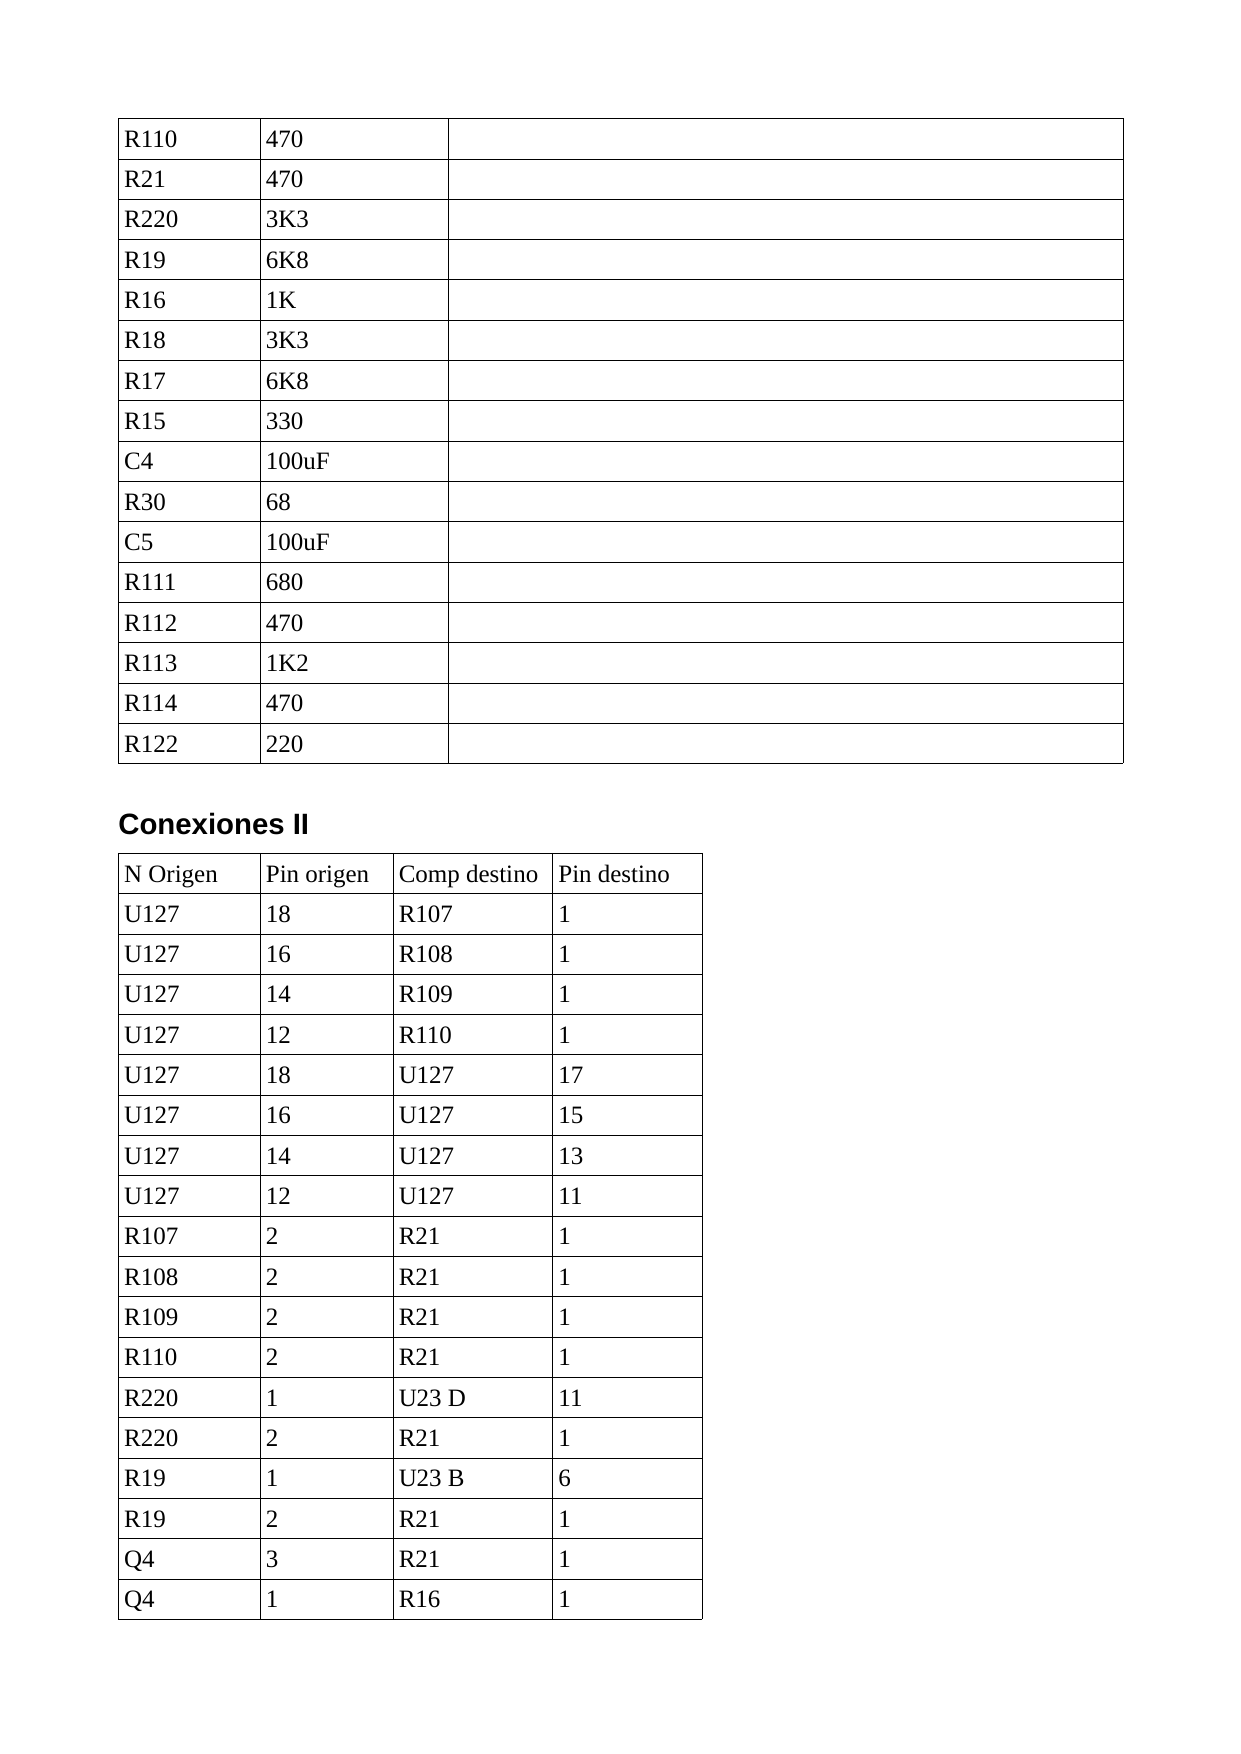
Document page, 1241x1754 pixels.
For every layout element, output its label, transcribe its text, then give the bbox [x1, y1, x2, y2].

table_cell 470 [261, 160, 448, 199]
table_cell R111 [119, 563, 260, 602]
table_cell R21 [394, 1418, 552, 1457]
table_cell [449, 563, 1123, 602]
table_header Comp destino [394, 854, 552, 893]
table_cell R21 [119, 160, 260, 199]
table_cell [449, 603, 1123, 642]
table_cell [449, 321, 1123, 360]
table_cell U127 [119, 1096, 260, 1135]
table_cell 3K3 [261, 200, 448, 239]
table_cell 1 [553, 1217, 702, 1256]
table_cell 11 [553, 1176, 702, 1216]
table_cell R113 [119, 643, 260, 682]
table_cell 2 [261, 1297, 393, 1337]
table_cell R110 [119, 119, 260, 158]
table_cell 2 [261, 1338, 393, 1377]
table_cell 12 [261, 1015, 393, 1054]
table_cell R107 [119, 1217, 260, 1256]
table_cell U127 [394, 1176, 552, 1216]
table_cell 13 [553, 1136, 702, 1175]
table_cell R122 [119, 724, 260, 763]
table_cell 1 [261, 1580, 393, 1619]
table_cell 2 [261, 1257, 393, 1296]
table_cell 1 [553, 935, 702, 974]
table_cell [449, 160, 1123, 199]
table_cell 6K8 [261, 240, 448, 279]
table_cell 3 [261, 1539, 393, 1578]
table_cell R16 [394, 1580, 552, 1619]
table_cell 16 [261, 1096, 393, 1135]
table_cell 18 [261, 1055, 393, 1095]
table_cell 1 [261, 1378, 393, 1417]
table_cell [449, 119, 1123, 158]
table_cell R21 [394, 1338, 552, 1377]
table_cell R110 [119, 1338, 260, 1377]
table_cell [449, 482, 1123, 521]
table_header Pin destino [553, 854, 702, 893]
table_cell 16 [261, 935, 393, 974]
table_cell [449, 401, 1123, 441]
table_cell [449, 280, 1123, 320]
table_cell 2 [261, 1217, 393, 1256]
table_cell R21 [394, 1539, 552, 1578]
table_header N Origen [119, 854, 260, 893]
table_cell 1 [553, 1015, 702, 1054]
table_cell R15 [119, 401, 260, 441]
table_cell U23 B [394, 1459, 552, 1498]
table_cell 220 [261, 724, 448, 763]
table_cell C4 [119, 442, 260, 481]
table_cell U127 [394, 1136, 552, 1175]
table_cell R114 [119, 684, 260, 723]
table_cell R21 [394, 1499, 552, 1538]
table_cell 68 [261, 482, 448, 521]
table_cell R19 [119, 240, 260, 279]
table_cell [449, 442, 1123, 481]
table_cell R220 [119, 1378, 260, 1417]
table_cell R17 [119, 361, 260, 400]
table_cell 14 [261, 1136, 393, 1175]
table_cell 470 [261, 603, 448, 642]
table_cell R19 [119, 1459, 260, 1498]
table_cell C5 [119, 522, 260, 562]
table_cell R109 [119, 1297, 260, 1337]
table_cell [449, 200, 1123, 239]
table_cell 3K3 [261, 321, 448, 360]
table_cell R107 [394, 894, 552, 933]
table_cell 1 [553, 894, 702, 933]
table_cell 1 [261, 1459, 393, 1498]
table_cell 18 [261, 894, 393, 933]
table_cell 6 [553, 1459, 702, 1498]
table_cell 17 [553, 1055, 702, 1095]
table_cell 2 [261, 1418, 393, 1457]
subtitle Conexiones II [118, 807, 1122, 840]
table_cell 330 [261, 401, 448, 441]
table_cell U127 [119, 1055, 260, 1095]
table_cell [449, 361, 1123, 400]
table_header Pin origen [261, 854, 393, 893]
table_cell 1 [553, 1338, 702, 1377]
table_cell R21 [394, 1257, 552, 1296]
table_cell 1K [261, 280, 448, 320]
table_cell U127 [119, 1015, 260, 1054]
table_cell R220 [119, 200, 260, 239]
table_cell [449, 724, 1123, 763]
table_cell U127 [119, 1136, 260, 1175]
table_cell R108 [394, 935, 552, 974]
table_cell U127 [394, 1096, 552, 1135]
table_cell 11 [553, 1378, 702, 1417]
table_cell 1 [553, 975, 702, 1014]
table_cell R112 [119, 603, 260, 642]
table_cell R16 [119, 280, 260, 320]
table_cell 1 [553, 1297, 702, 1337]
table_cell 6K8 [261, 361, 448, 400]
table_cell 14 [261, 975, 393, 1014]
table_cell 15 [553, 1096, 702, 1135]
table_cell 100uF [261, 522, 448, 562]
table_cell U127 [119, 1176, 260, 1216]
table_cell 470 [261, 684, 448, 723]
table_cell [449, 643, 1123, 682]
table_cell 1K2 [261, 643, 448, 682]
table_cell Q4 [119, 1580, 260, 1619]
table_cell R220 [119, 1418, 260, 1457]
table_cell U23 D [394, 1378, 552, 1417]
table_cell U127 [119, 935, 260, 974]
table_cell R21 [394, 1217, 552, 1256]
table_cell R108 [119, 1257, 260, 1296]
table_cell 100uF [261, 442, 448, 481]
table_cell 1 [553, 1418, 702, 1457]
table_cell R19 [119, 1499, 260, 1538]
table_cell 1 [553, 1257, 702, 1296]
table_cell 1 [553, 1539, 702, 1578]
table_cell 680 [261, 563, 448, 602]
table_cell 2 [261, 1499, 393, 1538]
table_cell [449, 522, 1123, 562]
table_cell R30 [119, 482, 260, 521]
table_cell 1 [553, 1499, 702, 1538]
table_cell U127 [119, 975, 260, 1014]
table_cell [449, 240, 1123, 279]
table_cell 1 [553, 1580, 702, 1619]
table_cell 12 [261, 1176, 393, 1216]
table_cell U127 [394, 1055, 552, 1095]
table_cell U127 [119, 894, 260, 933]
table_cell 470 [261, 119, 448, 158]
table_cell R21 [394, 1297, 552, 1337]
table_cell Q4 [119, 1539, 260, 1578]
table_cell R109 [394, 975, 552, 1014]
table_cell R18 [119, 321, 260, 360]
table_cell R110 [394, 1015, 552, 1054]
table_cell [449, 684, 1123, 723]
